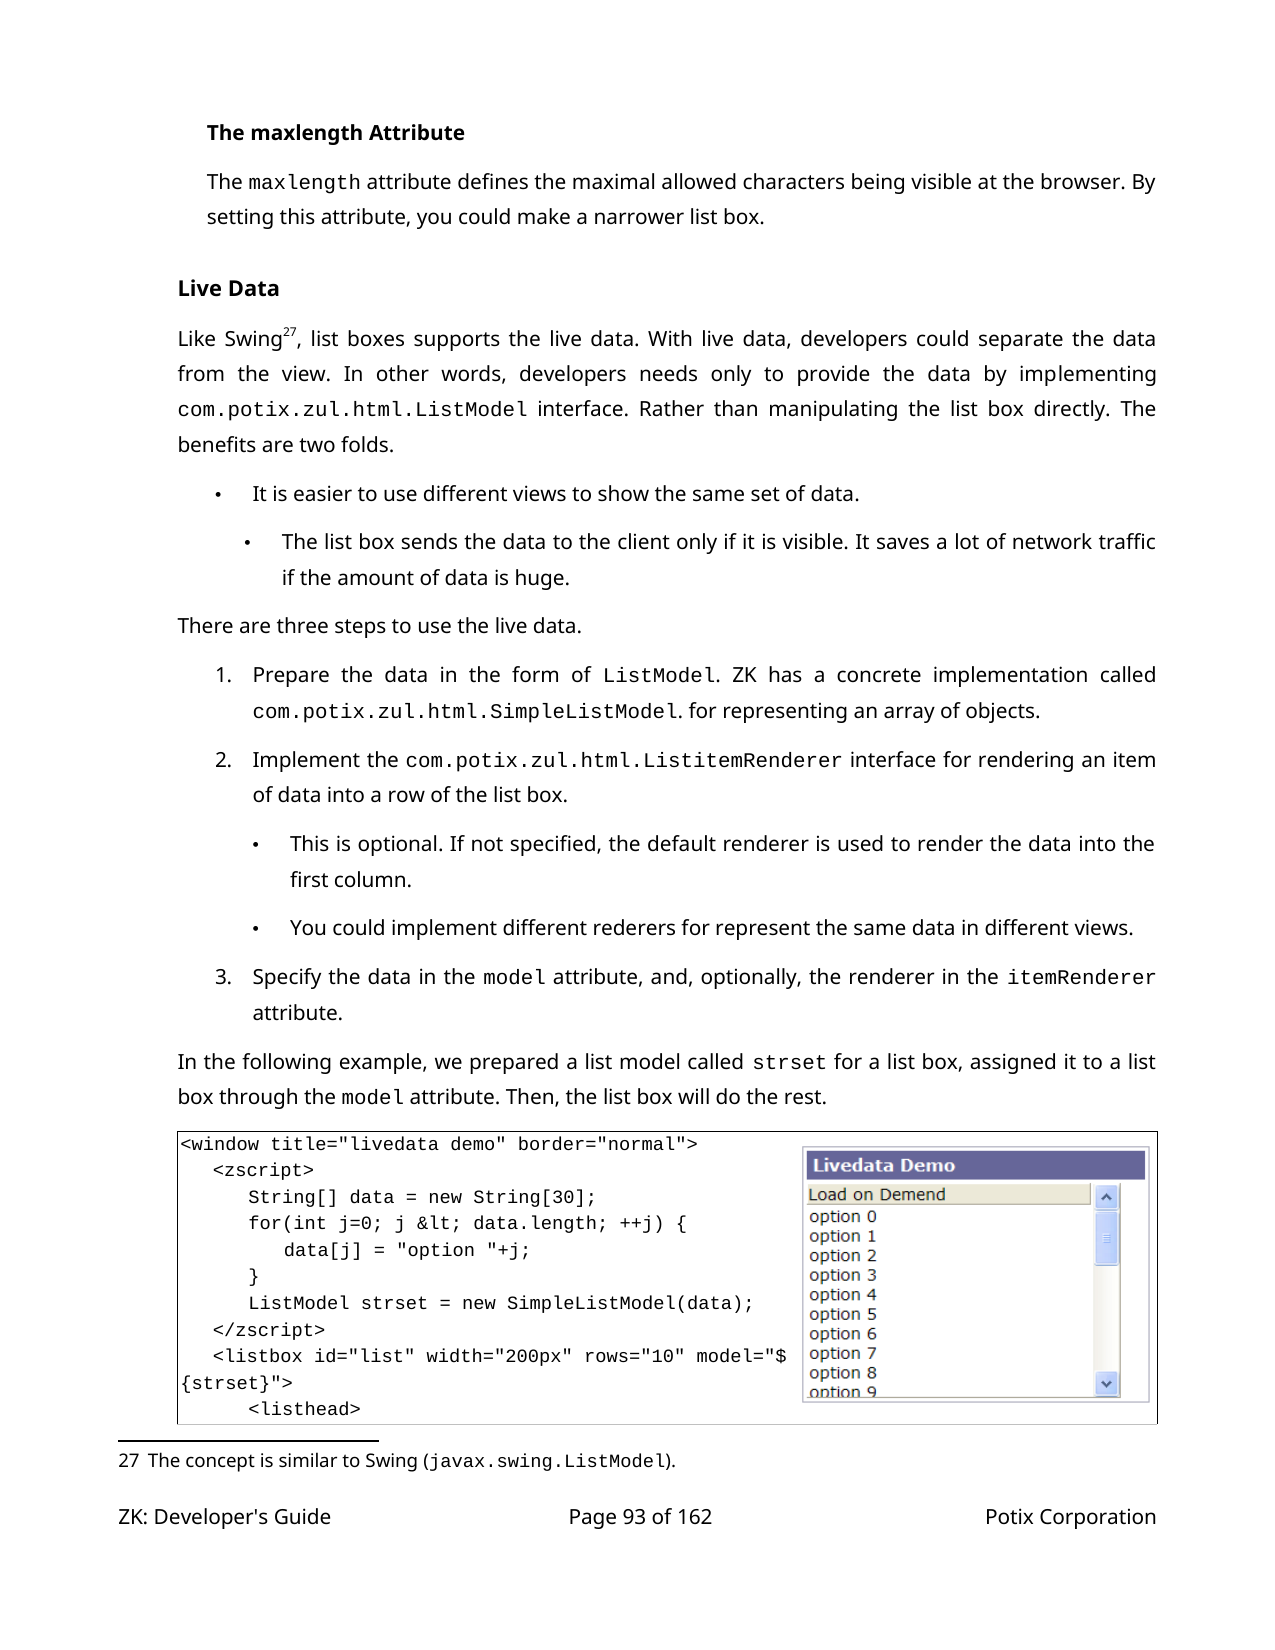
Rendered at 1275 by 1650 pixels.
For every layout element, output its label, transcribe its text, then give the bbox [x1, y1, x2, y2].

text The concept is similar to Swing (javax.swing.ListModel). [118, 1447, 1157, 1473]
text Like Swing, list boxes supports the live data. With live data, developers could separate the data from the view. In other words, developers needs only to provide the data by implementing com.potix.zul.html.ListModel interface. Rather than manipulating the list box directly. The benefits are two folds. [177, 324, 1157, 458]
list Specify the data in the model attribute, and, optionally, the renderer in the itemRenderer attribute. [215, 962, 1157, 1026]
list This is optional. If not specified, the default renderer is used to render the data into the first column. [252, 829, 1157, 893]
text In the following example, we prepared a list model called strset for a list box, assigned it to a list box through the model attribute. Then, the list box will do the rest. [177, 1047, 1157, 1111]
list The list box sends the data to the client only if it is visible. It saves a lot of network traffic if the amount of data is huge. [244, 527, 1157, 591]
list Prepare the data in the form of ListModel. ZK has a concrete implementation called com.potix.zul.html.SimpleListModel. for representing an array of objects. [215, 660, 1157, 724]
text The maxlength attribute defines the maximal allowed characters being visible at the browser. By setting this attribute, you could make a narrower list box. [207, 167, 1157, 231]
picture [800, 1144, 1152, 1405]
text <window title="livedata demo" border="normal"> <zscript> String[] data = new String[30]; for(int j=0; j &lt; data.length; ++j) { data[j] = "option "+j; } ListModel strset = new SimpleListModel(data); </zscript> <listbox id="list" width="200px" rows="10" model="${strset}"> <listhead> [178, 1132, 1157, 1424]
subtitle Live Data [177, 273, 1157, 303]
subtitle The maxlength Attribute [207, 118, 1157, 146]
text There are three steps to use the live data. [177, 612, 1157, 640]
list You could implement different rederers for represent the same data in different views. [252, 913, 1157, 942]
list It is easier to use different views to show the same set of data. [215, 479, 1157, 507]
list Implement the com.potix.zul.html.ListitemRenderer interface for rendering an item of data into a row of the list box. [215, 745, 1157, 809]
